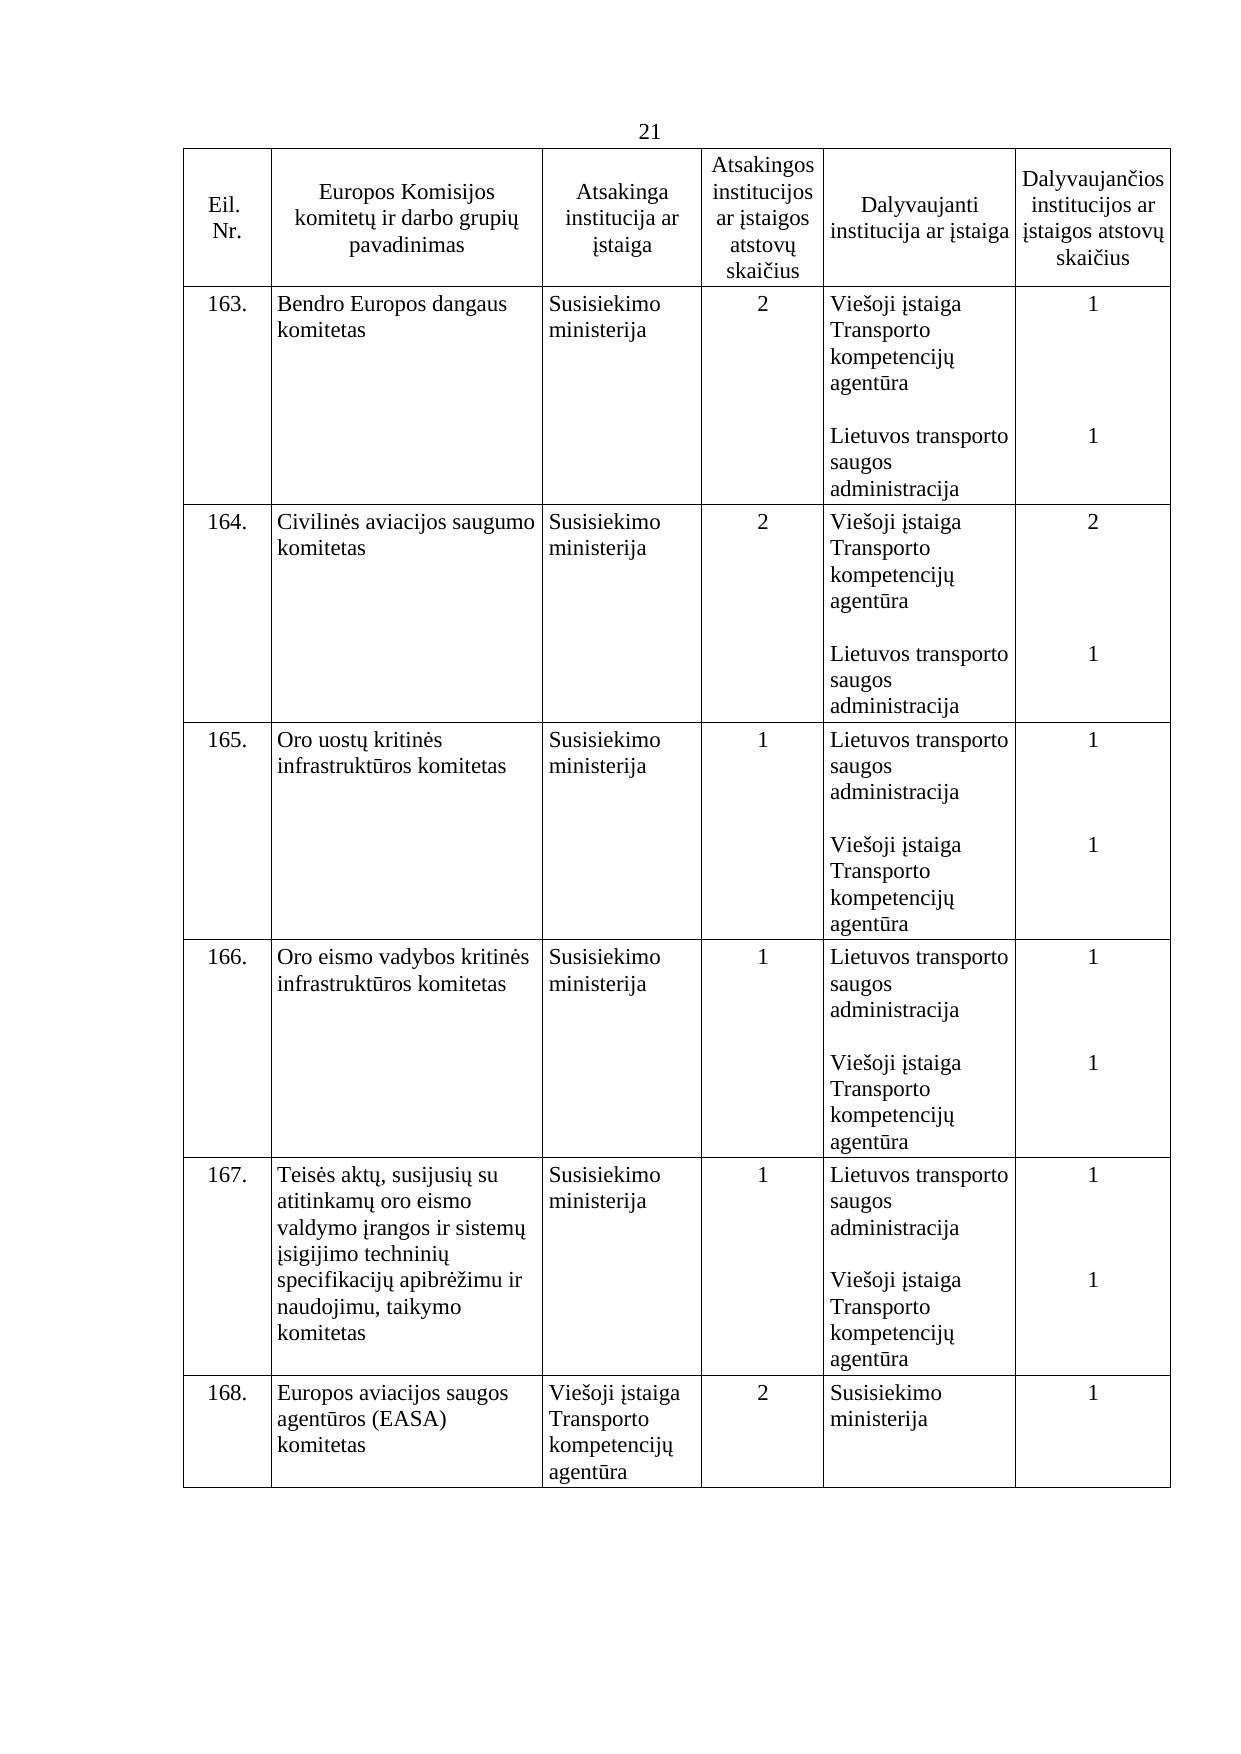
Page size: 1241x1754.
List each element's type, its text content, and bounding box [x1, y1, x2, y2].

table_header Dalyvaujančios institucijos ar įstaigos atstovų skaičius [1016, 149, 1170, 286]
table_cell 1 [702, 1158, 823, 1375]
table_cell Susisiekimo ministerija [824, 1376, 1015, 1487]
table_cell 164. [184, 505, 271, 722]
table_cell Susisiekimo ministerija [543, 1158, 701, 1375]
table_header Atsakinga institucija ar įstaiga [543, 149, 701, 286]
table_cell 168. [184, 1376, 271, 1487]
table_header Atsakingos institucijos ar įstaigos atstovų skaičius [702, 149, 823, 286]
table_cell Oro uostų kritinės infrastruktūros komitetas [272, 723, 542, 939]
table_cell Oro eismo vadybos kritinės infrastruktūros komitetas [272, 940, 542, 1157]
table_cell Susisiekimo ministerija [543, 723, 701, 939]
table_cell 1 1 [1016, 723, 1170, 939]
table_cell 1 1 [1016, 287, 1170, 504]
table_cell Viešoji įstaiga Transporto kompetencijų agentūra Lietuvos transporto saugos administracija [824, 287, 1015, 504]
table_cell 2 1 [1016, 505, 1170, 722]
table_cell Bendro Europos dangaus komitetas [272, 287, 542, 504]
table_cell 1 [702, 723, 823, 939]
table_cell Lietuvos transporto saugos administracija Viešoji įstaiga Transporto kompetencijų agentūra [824, 940, 1015, 1157]
table_cell Susisiekimo ministerija [543, 287, 701, 504]
table_cell Lietuvos transporto saugos administracija Viešoji įstaiga Transporto kompetencijų agentūra [824, 1158, 1015, 1375]
table_cell Europos aviacijos saugos agentūros (EASA) komitetas [272, 1376, 542, 1487]
table_cell Civilinės aviacijos saugumo komitetas [272, 505, 542, 722]
table_cell Viešoji įstaiga Transporto kompetencijų agentūra Lietuvos transporto saugos administracija [824, 505, 1015, 722]
table_cell 2 [702, 287, 823, 504]
table_cell 167. [184, 1158, 271, 1375]
table_cell Teisės aktų, susijusių su atitinkamų oro eismo valdymo įrangos ir sistemų įsigijimo techninių specifikacijų apibrėžimu ir naudojimu, taikymo komitetas [272, 1158, 542, 1375]
table_cell Susisiekimo ministerija [543, 505, 701, 722]
table_cell Viešoji įstaiga Transporto kompetencijų agentūra [543, 1376, 701, 1487]
table_cell 1 [702, 940, 823, 1157]
table_cell Lietuvos transporto saugos administracija Viešoji įstaiga Transporto kompetencijų agentūra [824, 723, 1015, 939]
table_cell 2 [702, 505, 823, 722]
table_cell 165. [184, 723, 271, 939]
table_header Eil. Nr. [184, 149, 271, 286]
table_cell 163. [184, 287, 271, 504]
table_cell 166. [184, 940, 271, 1157]
table_cell 1 1 [1016, 940, 1170, 1157]
table_cell 2 [702, 1376, 823, 1487]
table_header Europos Komisijos komitetų ir darbo grupių pavadinimas [272, 149, 542, 286]
table_cell 1 1 [1016, 1158, 1170, 1375]
table_header Dalyvaujanti institucija ar įstaiga [824, 149, 1015, 286]
table_cell 1 [1016, 1376, 1170, 1487]
table_cell Susisiekimo ministerija [543, 940, 701, 1157]
